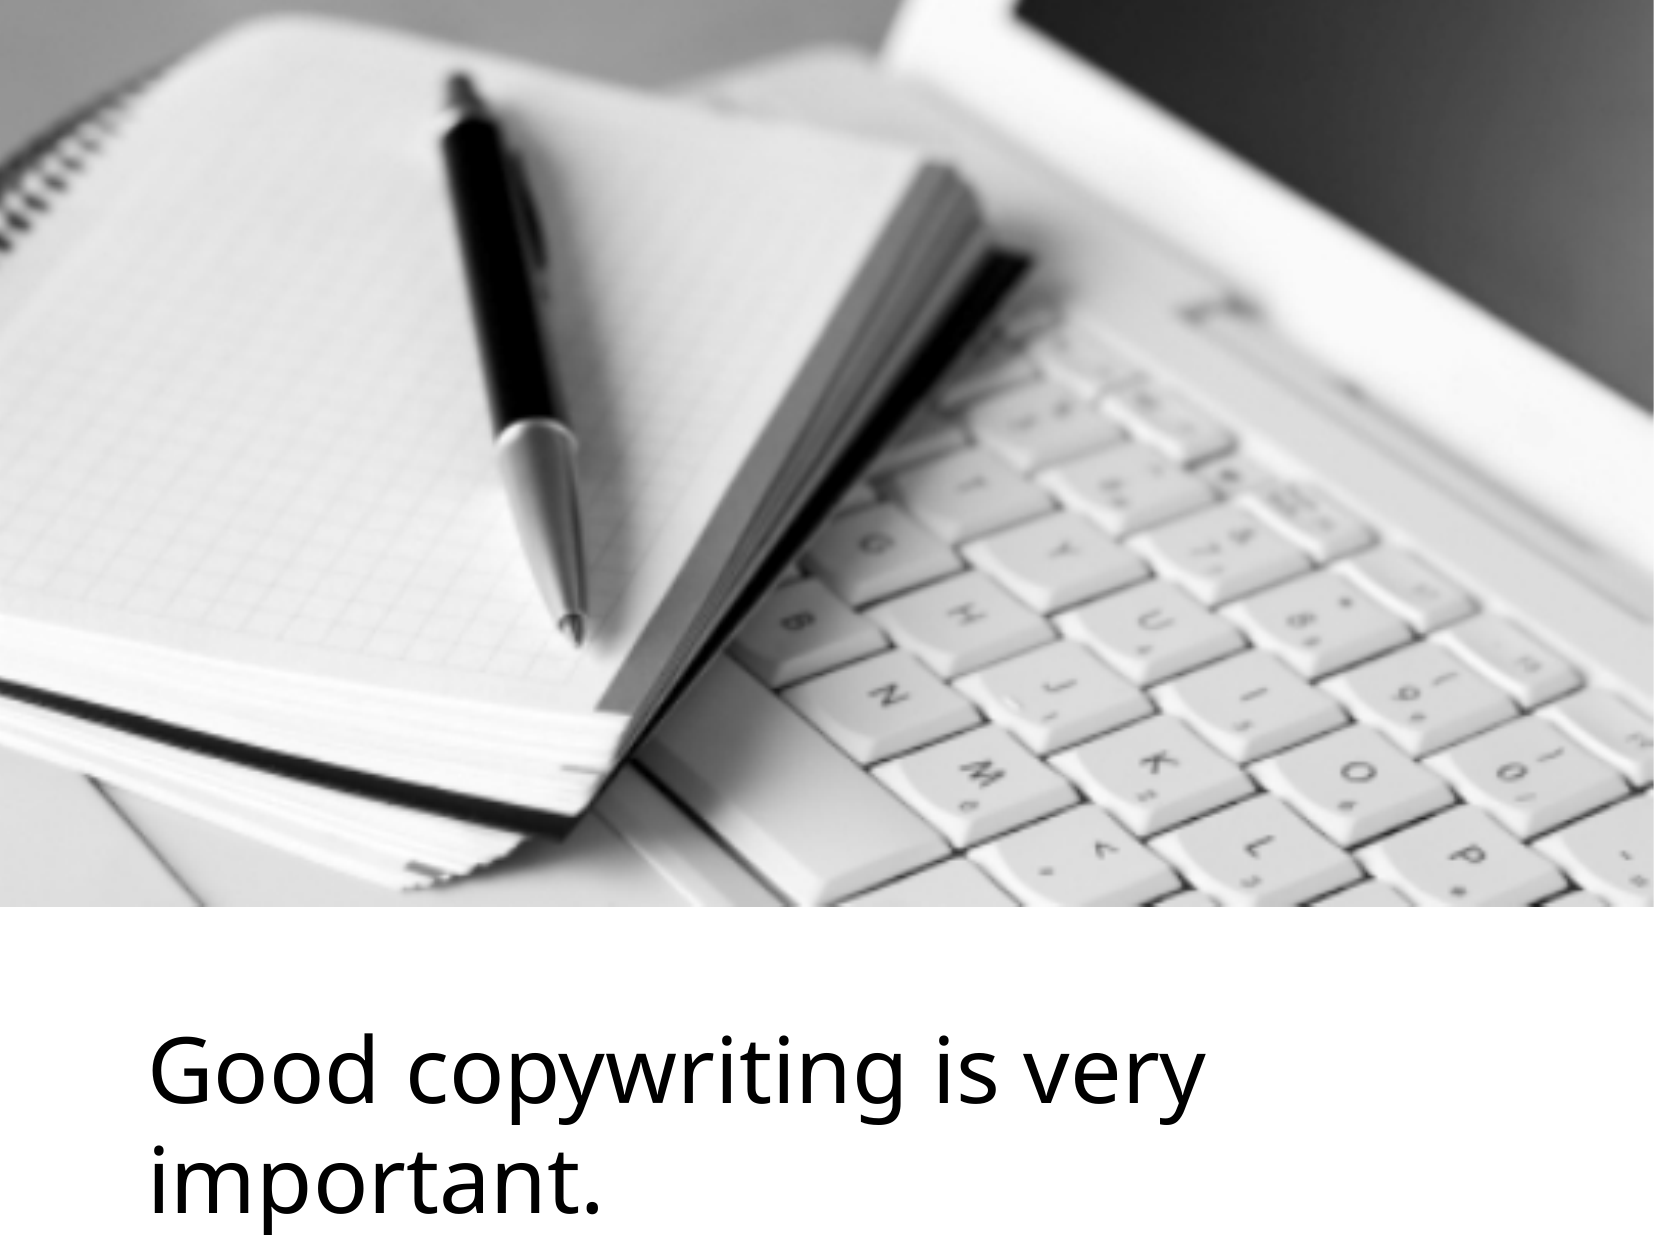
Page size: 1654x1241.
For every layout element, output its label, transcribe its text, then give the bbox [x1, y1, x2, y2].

picture [0, 0, 1654, 907]
text_box Good copywriting is very important. [132, 1004, 1522, 1131]
